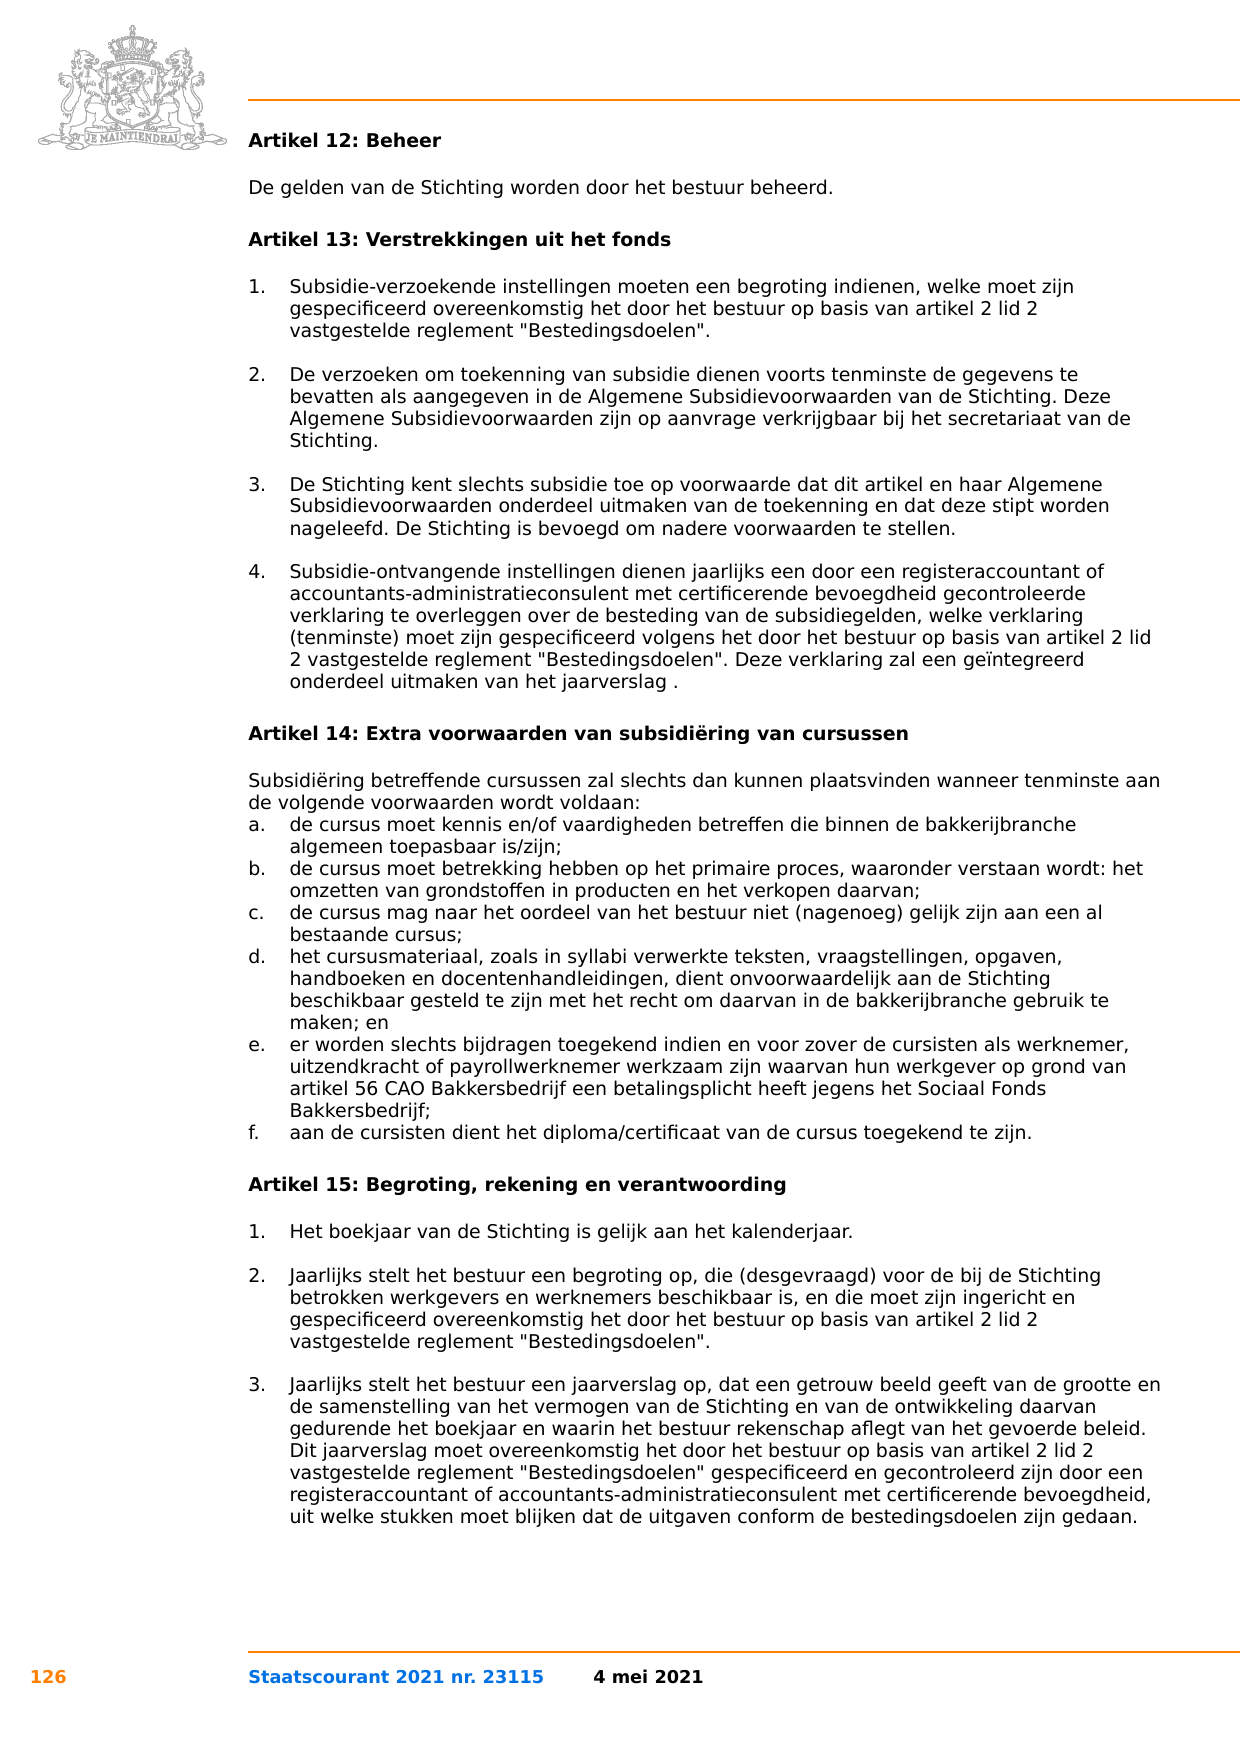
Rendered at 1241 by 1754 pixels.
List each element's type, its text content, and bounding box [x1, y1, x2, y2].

subtitle Artikel 15: Begroting, rekening en verantwoording [248, 1174, 1163, 1196]
subtitle Artikel 14: Extra voorwaarden van subsidiëring van cursussen [248, 723, 1163, 745]
text 4. Subsidie-ontvangende instellingen dienen jaarlijks een door een registeraccountant of accountants-administratieconsulent met certificerende bevoegdheid gecontroleerde verklaring te overleggen over de besteding van de subsidiegelden, welke verklaring (tenminste) moet zijn gespecificeerd volgens het door het bestuur op basis van artikel 2 lid 2 vastgestelde reglement "Bestedingsdoelen". Deze verklaring zal een geïntegreerd onderdeel uitmaken van het jaarverslag . [248, 561, 1163, 693]
text 2. Jaarlijks stelt het bestuur een begroting op, die (desgevraagd) voor de bij de Stichting betrokken werkgevers en werknemers beschikbaar is, en die moet zijn ingericht en gespecificeerd overeenkomstig het door het bestuur op basis van artikel 2 lid 2 vastgestelde reglement "Bestedingsdoelen". [248, 1264, 1163, 1352]
subtitle Artikel 12: Beheer [248, 130, 1163, 152]
text f. aan de cursisten dient het diploma/certificaat van de cursus toegekend te zijn. [248, 1122, 1163, 1144]
subtitle Artikel 13: Verstrekkingen uit het fonds [248, 229, 1163, 251]
text Subsidiëring betreffende cursussen zal slechts dan kunnen plaatsvinden wanneer tenminste aan de volgende voorwaarden wordt voldaan: [248, 770, 1163, 814]
text 1. Het boekjaar van de Stichting is gelijk aan het kalenderjaar. [248, 1221, 1163, 1243]
text De gelden van de Stichting worden door het bestuur beheerd. [248, 177, 1163, 199]
text a. de cursus moet kennis en/of vaardigheden betreffen die binnen de bakkerijbranche algemeen toepasbaar is/zijn; [248, 814, 1163, 858]
text e. er worden slechts bijdragen toegekend indien en voor zover de cursisten als werknemer, uitzendkracht of payrollwerknemer werkzaam zijn waarvan hun werkgever op grond van artikel 56 CAO Bakkersbedrijf een betalingsplicht heeft jegens het Sociaal Fonds Bakkersbedrijf; [248, 1034, 1163, 1122]
text 1. Subsidie-verzoekende instellingen moeten een begroting indienen, welke moet zijn gespecificeerd overeenkomstig het door het bestuur op basis van artikel 2 lid 2 vastgestelde reglement "Bestedingsdoelen". [248, 276, 1163, 342]
text 3. De Stichting kent slechts subsidie toe op voorwaarde dat dit artikel en haar Algemene Subsidievoorwaarden onderdeel uitmaken van de toekenning en dat deze stipt worden nageleefd. De Stichting is bevoegd om nadere voorwaarden te stellen. [248, 473, 1163, 539]
picture [38, 25, 227, 150]
text b. de cursus moet betrekking hebben op het primaire proces, waaronder verstaan wordt: het omzetten van grondstoffen in producten en het verkopen daarvan; [248, 858, 1163, 902]
text 3. Jaarlijks stelt het bestuur een jaarverslag op, dat een getrouw beeld geeft van de grootte en de samenstelling van het vermogen van de Stichting en van de ontwikkeling daarvan gedurende het boekjaar en waarin het bestuur rekenschap aflegt van het gevoerde beleid. Dit jaarverslag moet overeenkomstig het door het bestuur op basis van artikel 2 lid 2 vastgestelde reglement "Bestedingsdoelen" gespecificeerd en gecontroleerd zijn door een registeraccountant of accountants-administratieconsulent met certificerende bevoegdheid, uit welke stukken moet blijken dat de uitgaven conform de bestedingsdoelen zijn gedaan. [248, 1374, 1163, 1528]
text d. het cursusmateriaal, zoals in syllabi verwerkte teksten, vraagstellingen, opgaven, handboeken en docentenhandleidingen, dient onvoorwaardelijk aan de Stichting beschikbaar gesteld te zijn met het recht om daarvan in de bakkerijbranche gebruik te maken; en [248, 946, 1163, 1034]
text c. de cursus mag naar het oordeel van het bestuur niet (nagenoeg) gelijk zijn aan een al bestaande cursus; [248, 902, 1163, 946]
text 2. De verzoeken om toekenning van subsidie dienen voorts tenminste de gegevens te bevatten als aangegeven in de Algemene Subsidievoorwaarden van de Stichting. Deze Algemene Subsidievoorwaarden zijn op aanvrage verkrijgbaar bij het secretariaat van de Stichting. [248, 364, 1163, 452]
